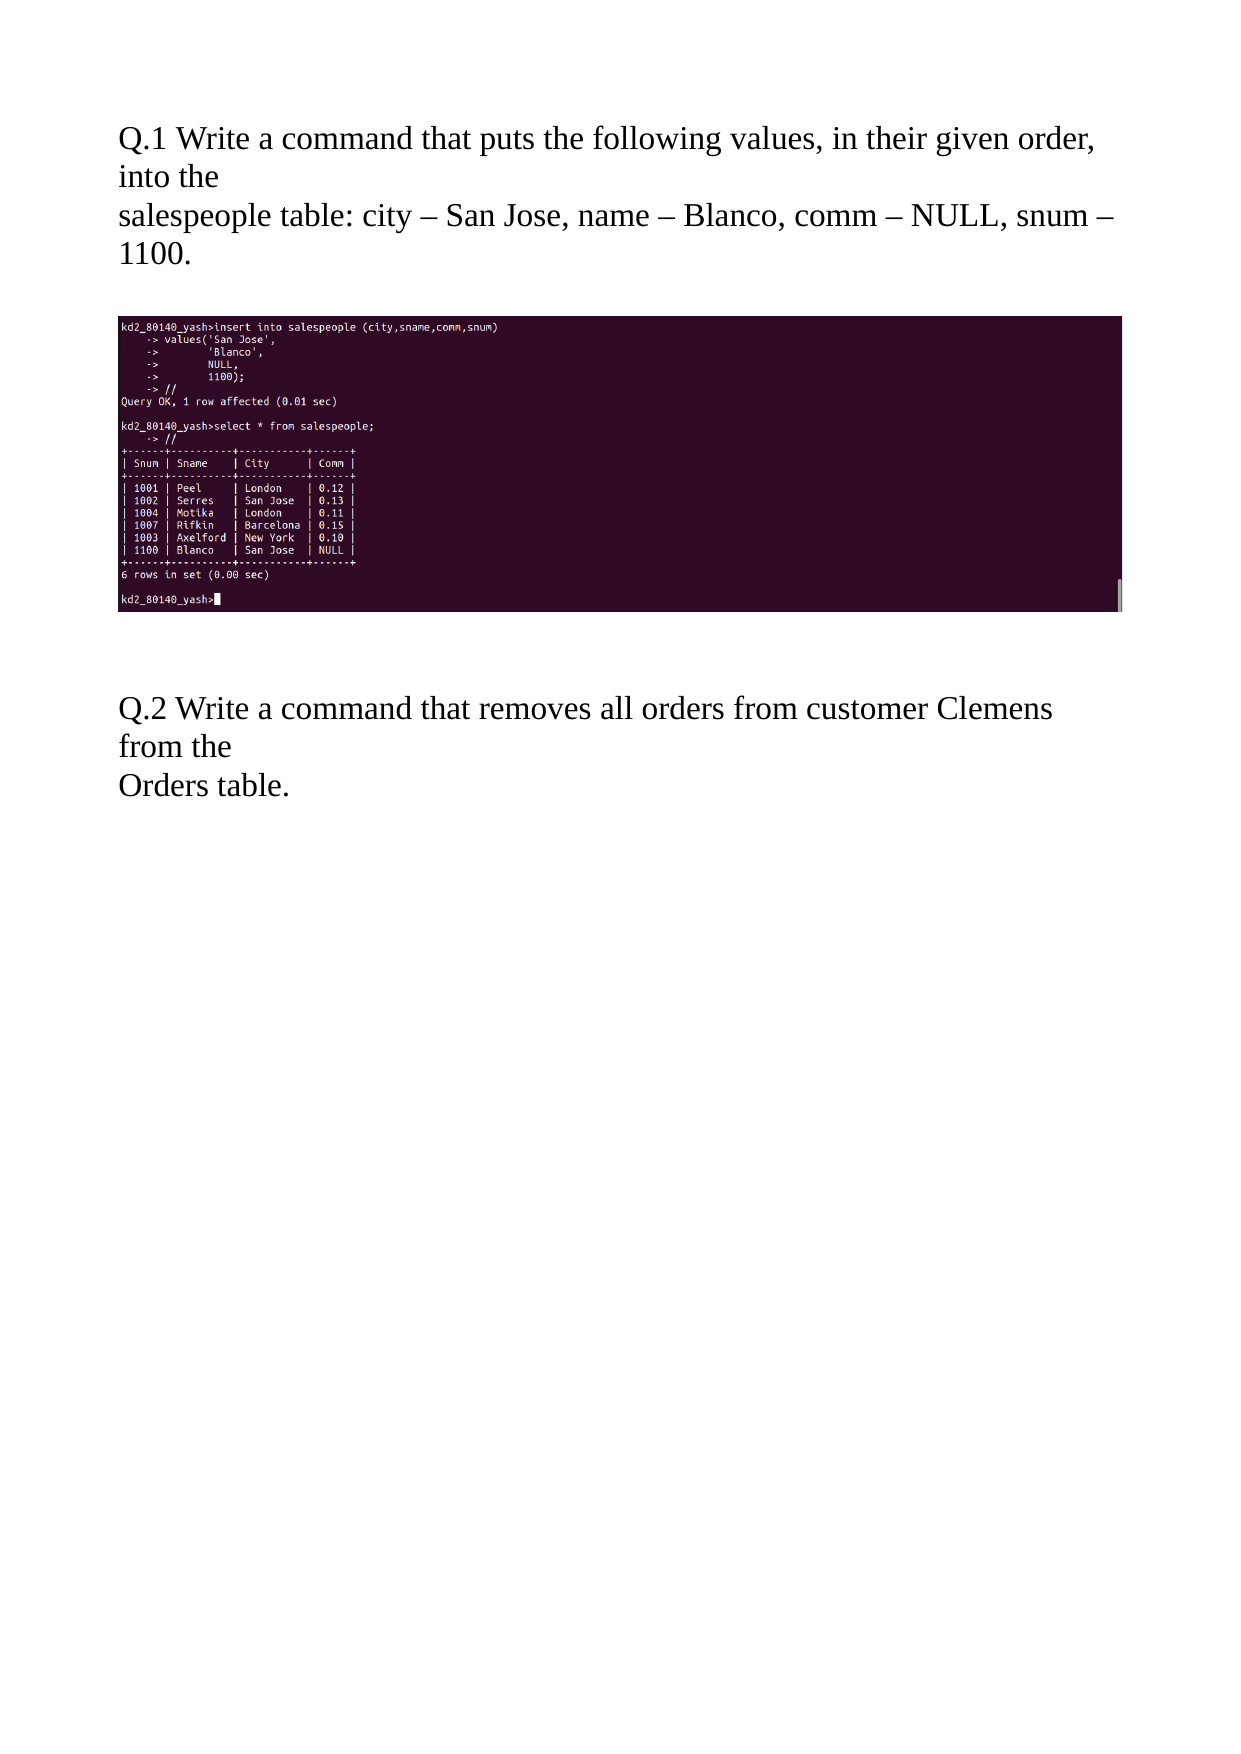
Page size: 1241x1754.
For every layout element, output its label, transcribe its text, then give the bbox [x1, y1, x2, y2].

picture [118, 316, 1123, 612]
text Q.1 Write a command that puts the following values, in their given order, into the salespeople table: city – San Jose, name – Blanco, comm – NULL, snum – 1100. [118, 118, 1122, 271]
text Q.2 Write a command that removes all orders from customer Clemens from the Orders table. [118, 688, 1122, 803]
